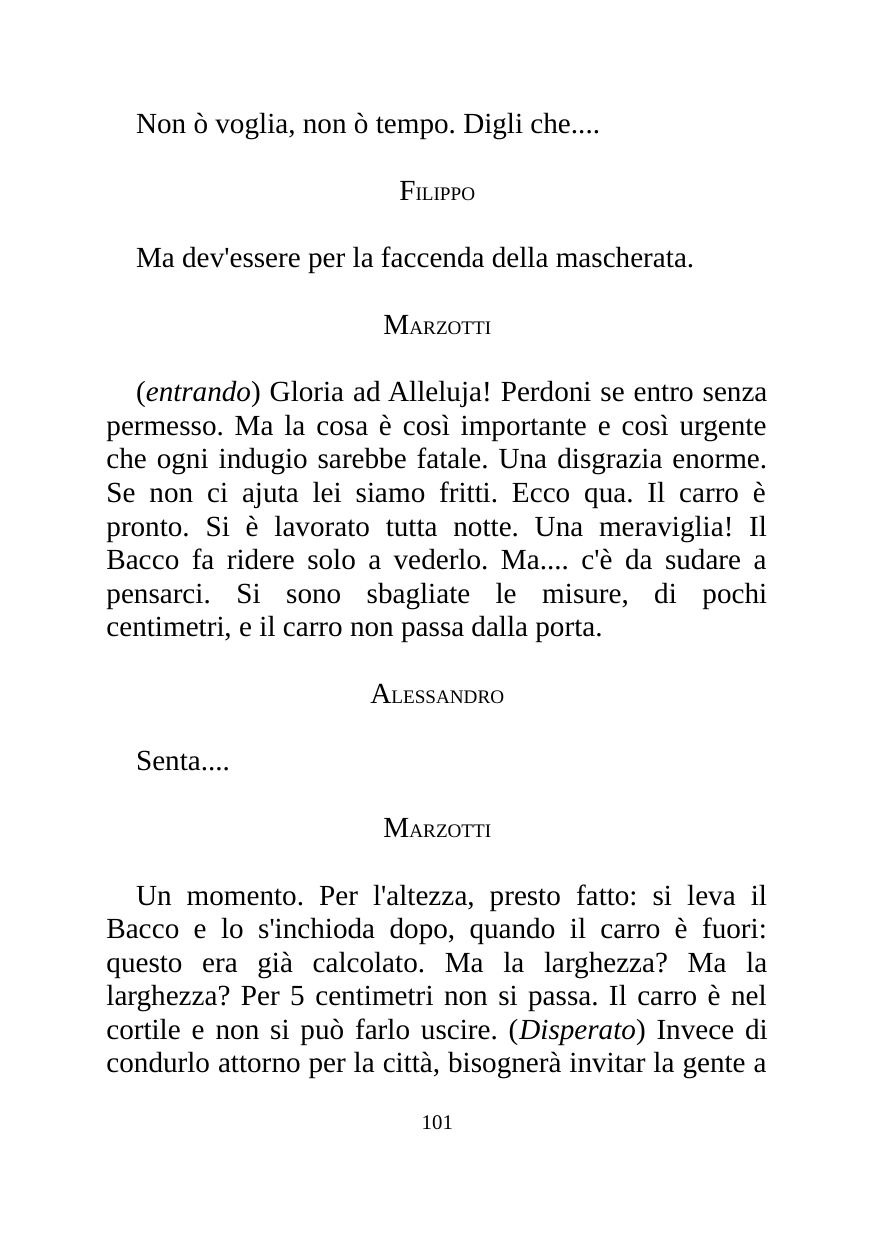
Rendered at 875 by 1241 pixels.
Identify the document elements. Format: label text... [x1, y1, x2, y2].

text Non ò voglia, non ò tempo. Digli che.... [106, 106, 768, 140]
text Alessandro [106, 676, 768, 710]
text Ma dev'essere per la faccenda della mascherata. [106, 240, 768, 274]
text Un momento. Per l'altezza, presto fatto: si leva il Bacco e lo s'inchioda dopo, quando il carro è fuori: questo era già calcolato. Ma la larghezza? Ma la larghezza? Per 5 centimetri non si passa. Il carro è nel cortile e non si può farlo uscire. (Disperato) Invece di condurlo attorno per la città, bisognerà invitar la gente a [106, 878, 768, 1079]
text Marzotti [106, 811, 768, 844]
text Senta.... [106, 743, 768, 777]
text (entrando) Gloria ad Alleluja! Perdoni se entro senza permesso. Ma la cosa è così importante e così urgente che ogni indugio sarebbe fatale. Una disgrazia enorme. Se non ci ajuta lei siamo fritti. Ecco qua. Il carro è pronto. Si è lavorato tutta notte. Una meraviglia! Il Bacco fa ridere solo a vederlo. Ma.... c'è da sudare a pensarci. Si sono sbagliate le misure, di pochi centimetri, e il carro non passa dalla porta. [106, 374, 768, 643]
text Filippo [106, 173, 768, 207]
text Marzotti [106, 307, 768, 341]
